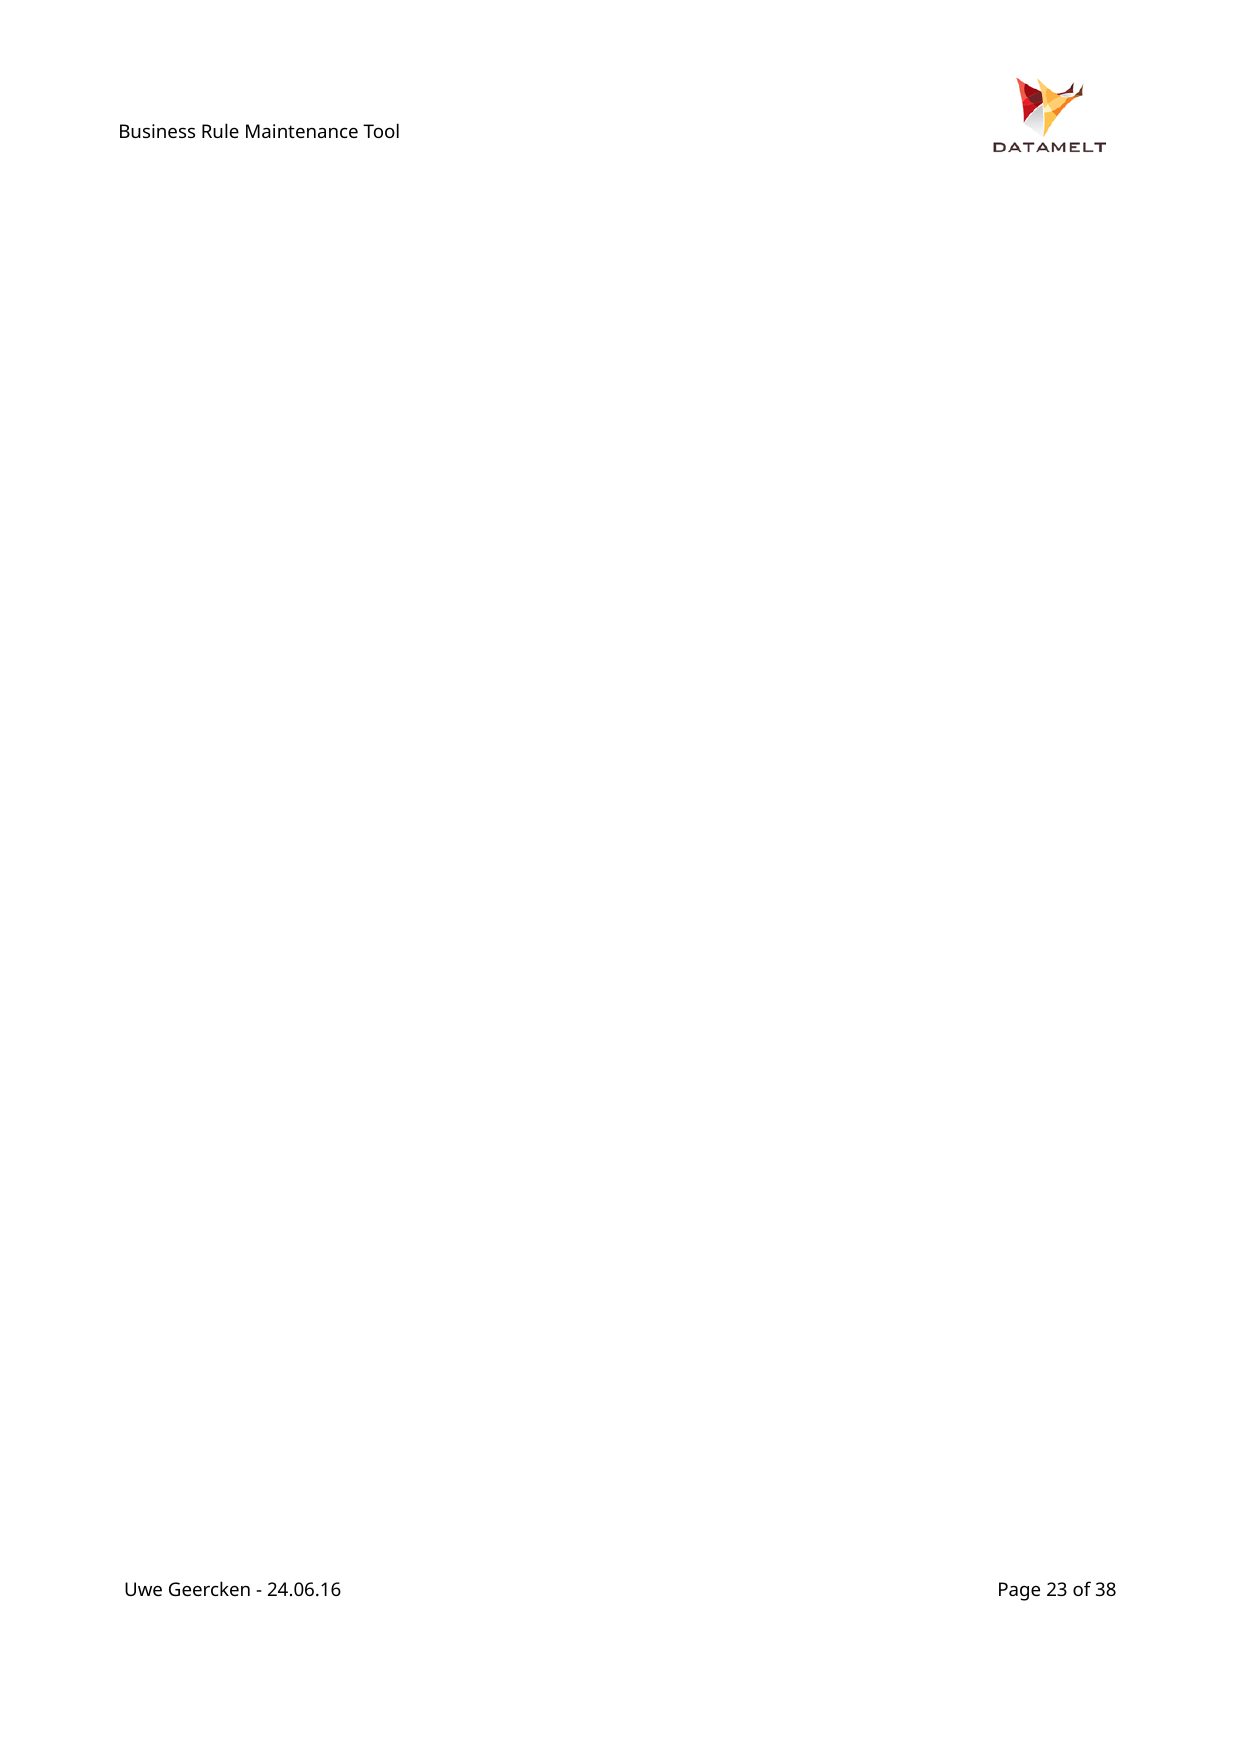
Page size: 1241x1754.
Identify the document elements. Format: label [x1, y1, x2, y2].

picture [992, 69, 1107, 160]
